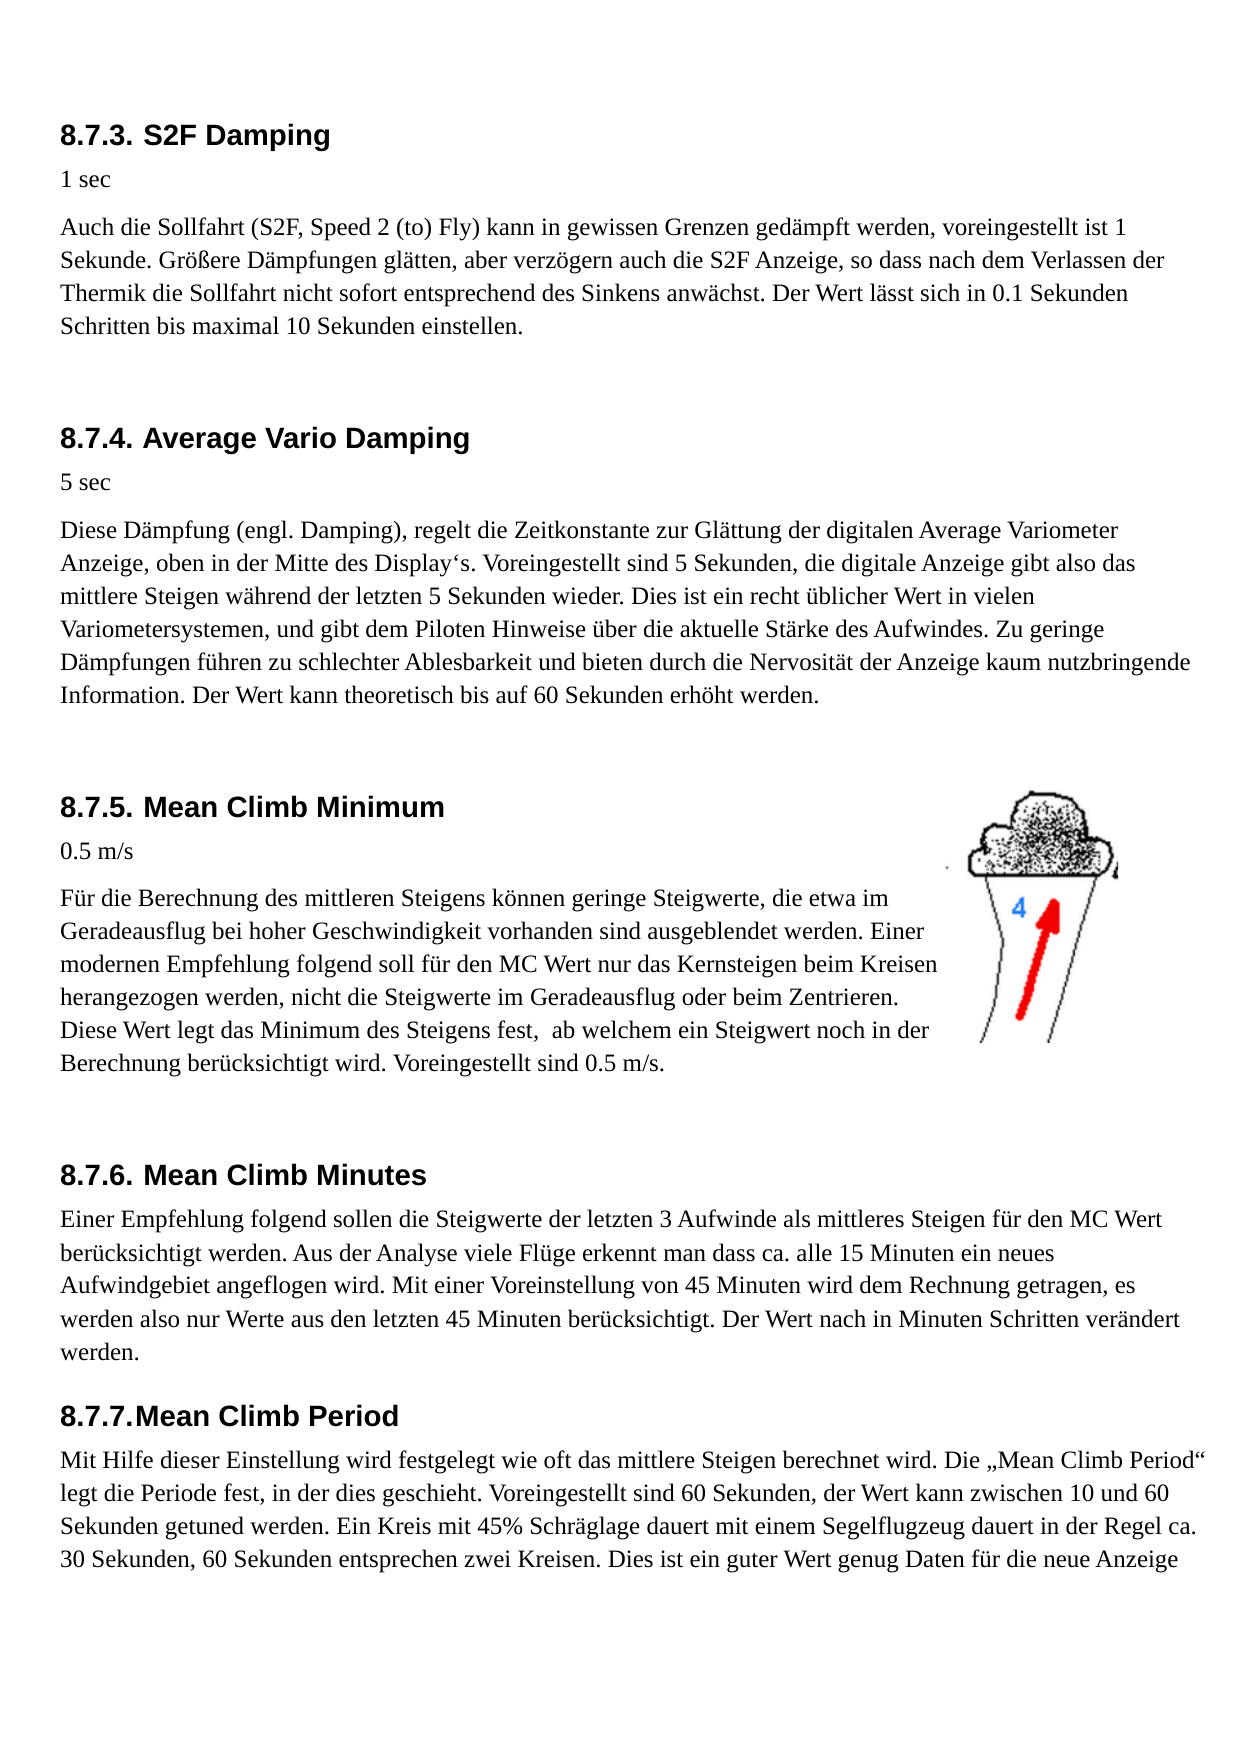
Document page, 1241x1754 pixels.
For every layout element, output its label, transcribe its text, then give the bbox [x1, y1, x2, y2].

subtitle Mean Climb Period [60, 1399, 1207, 1433]
subtitle Average Vario Damping [60, 421, 1207, 454]
text Diese Dämpfung (engl. Damping), regelt die Zeitkonstante zur Glättung der digitalen Average Variometer Anzeige, oben in der Mitte des Display‘s. Voreingestellt sind 5 Sekunden, die digitale Anzeige gibt also das mittlere Steigen während der letzten 5 Sekunden wieder. Dies ist ein recht üblicher Wert in vielen Variometersystemen, und gibt dem Piloten Hinweise über die aktuelle Stärke des Aufwindes. Zu geringe Dämpfungen führen zu schlechter Ablesbarkeit und bieten durch die Nervosität der Anzeige kaum nutzbringende Information. Der Wert kann theoretisch bis auf 60 Sekunden erhöht werden. [60, 515, 1207, 708]
text Für die Berechnung des mittleren Steigens können geringe Steigwerte, die etwa im Geradeausflug bei hoher Geschwindigkeit vorhanden sind ausgeblendet werden. Einer modernen Empfehlung folgend soll für den MC Wert nur das Kernsteigen beim Kreisen herangezogen werden, nicht die Steigwerte im Geradeausflug oder beim Zentrieren. Diese Wert legt das Minimum des Steigens fest, ab welchem ein Steigwert noch in der Berechnung berücksichtigt wird. Voreingestellt sind 0.5 m/s. [60, 883, 1207, 1077]
text 0.5 m/s [60, 836, 944, 864]
subtitle S2F Damping [60, 118, 1207, 152]
text 5 sec [60, 467, 1207, 496]
subtitle Mean Climb Minimum [60, 789, 944, 823]
picture [944, 785, 1119, 1043]
text Auch die Sollfahrt (S2F, Speed 2 (to) Fly) kann in gewissen Grenzen gedämpft werden, voreingestellt ist 1 Sekunde. Größere Dämpfungen glätten, aber verzögern auch die S2F Anzeige, so dass nach dem Verlassen der Thermik die Sollfahrt nicht sofort entsprechend des Sinkens anwächst. Der Wert lässt sich in 0.1 Sekunden Schritten bis maximal 10 Sekunden einstellen. [60, 212, 1207, 340]
text Einer Empfehlung folgend sollen die Steigwerte der letzten 3 Aufwinde als mittleres Steigen für den MC Wert berücksichtigt werden. Aus der Analyse viele Flüge erkennt man dass ca. alle 15 Minuten ein neues Aufwindgebiet angeflogen wird. Mit einer Voreinstellung von 45 Minuten wird dem Rechnung getragen, es werden also nur Werte aus den letzten 45 Minuten berücksichtigt. Der Wert nach in Minuten Schritten verändert werden. [60, 1204, 1207, 1365]
subtitle [1119, 789, 1207, 823]
text 1 sec [60, 164, 1207, 193]
text [1119, 836, 1207, 864]
subtitle Mean Climb Minutes [60, 1158, 1207, 1192]
text Mit Hilfe dieser Einstellung wird festgelegt wie oft das mittlere Steigen berechnet wird. Die „Mean Climb Period“ legt die Periode fest, in der dies geschieht. Voreingestellt sind 60 Sekunden, der Wert kann zwischen 10 und 60 Sekunden getuned werden. Ein Kreis mit 45% Schräglage dauert mit einem Segelflugzeug dauert in der Regel ca. 30 Sekunden, 60 Sekunden entsprechen zwei Kreisen. Dies ist ein guter Wert genug Daten für die neue Anzeige [60, 1445, 1207, 1573]
